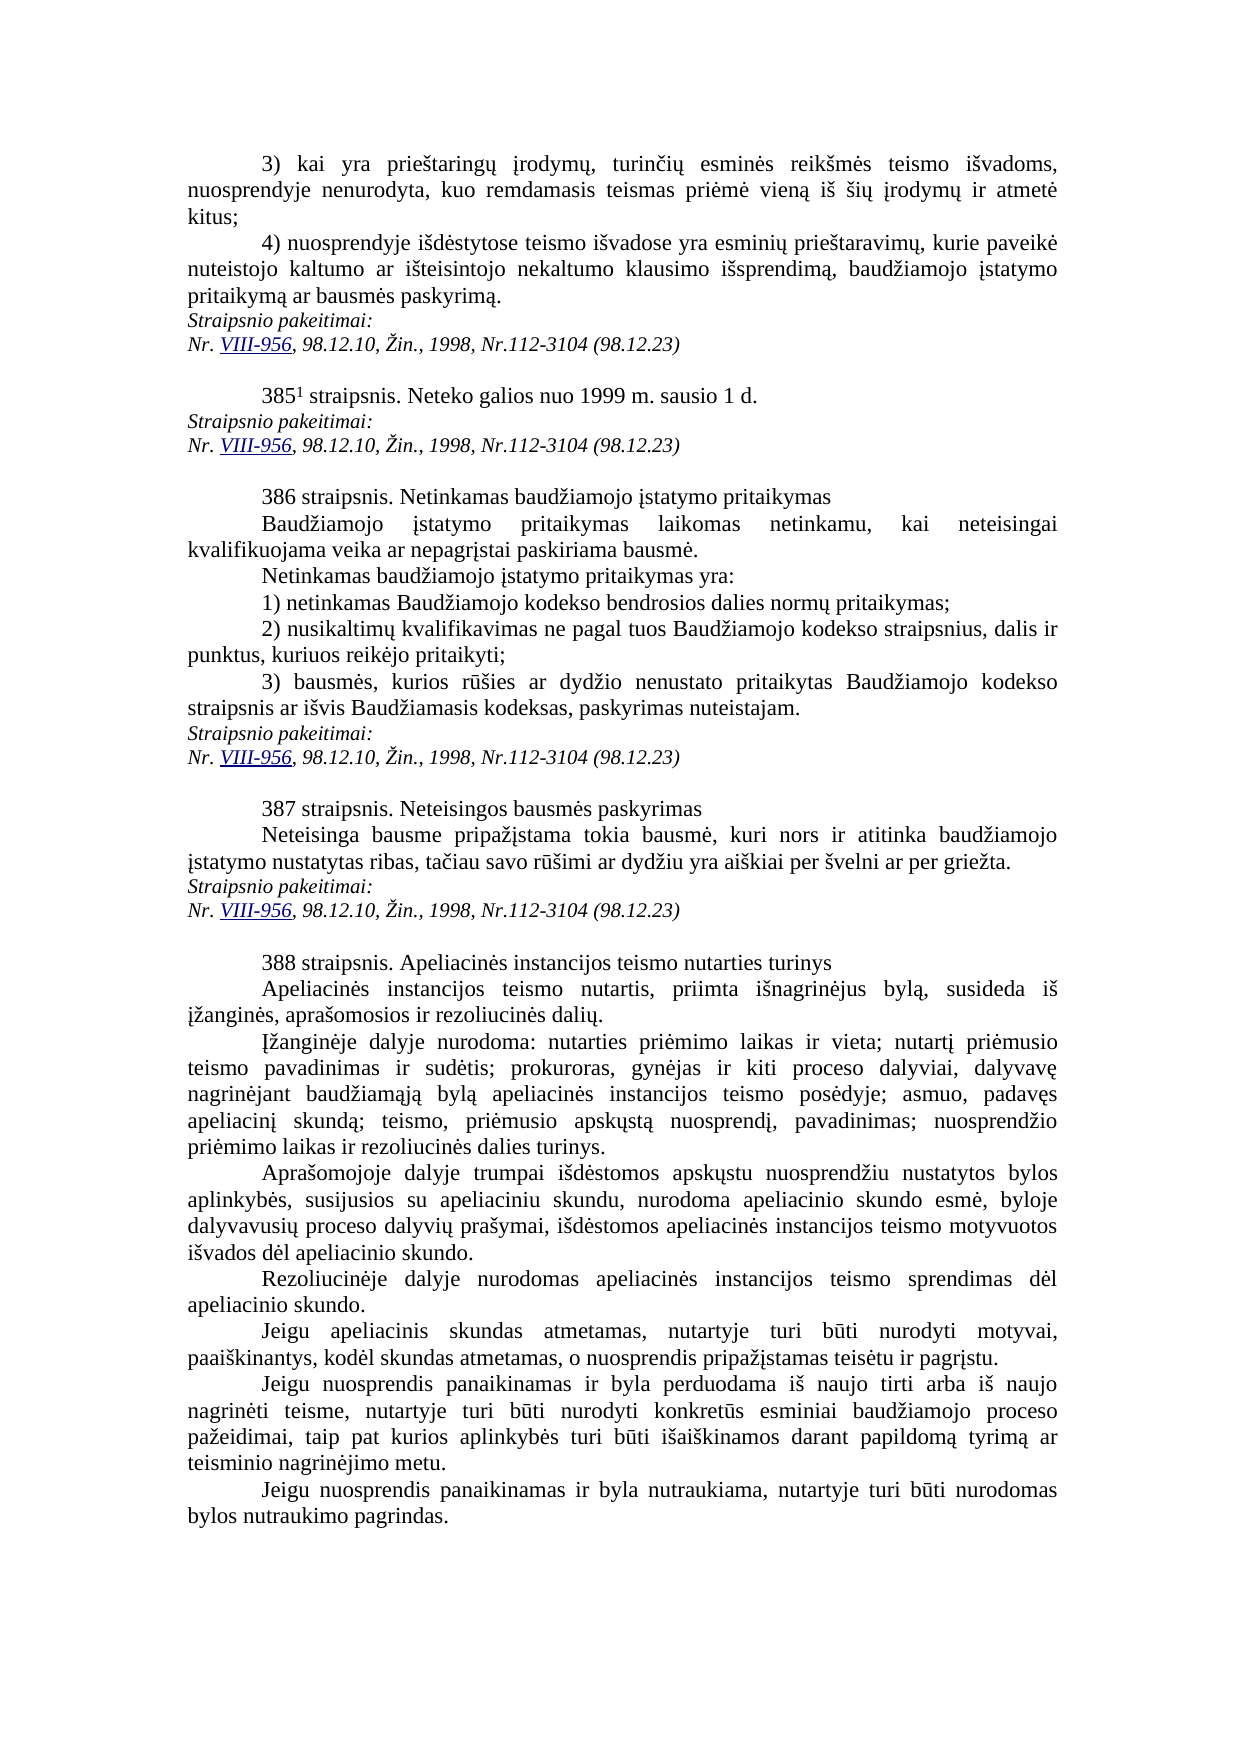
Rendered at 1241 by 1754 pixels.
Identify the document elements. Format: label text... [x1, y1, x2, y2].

text Neteisinga bausme pripažįstama tokia bausmė, kuri nors ir atitinka baudžiamojo įstatymo nustatytas ribas, tačiau savo rūšimi ar dydžiu yra aiškiai per švelni ar per griežta. [187, 821, 1059, 874]
text Nr. VIII-956, 98.12.10, Žin., 1998, Nr.112-3104 (98.12.23) [187, 332, 1059, 356]
text Straipsnio pakeitimai: [187, 874, 1059, 898]
text Jeigu nuosprendis panaikinamas ir byla nutraukiama, nutartyje turi būti nurodomas bylos nutraukimo pagrindas. [187, 1476, 1059, 1528]
text Netinkamas baudžiamojo įstatymo pritaikymas yra: [187, 562, 1059, 589]
text Straipsnio pakeitimai: [187, 308, 1059, 332]
text 3) bausmės, kurios rūšies ar dydžio nenustato pritaikytas Baudžiamojo kodekso straipsnis ar išvis Baudžiamasis kodeksas, paskyrimas nuteistajam. [187, 668, 1059, 721]
text 386 straipsnis. Netinkamas baudžiamojo įstatymo pritaikymas [187, 483, 1059, 510]
text 3) kai yra prieštaringų įrodymų, turinčių esminės reikšmės teismo išvadoms, nuosprendyje nenurodyta, kuo remdamasis teismas priėmė vieną iš šių įrodymų ir atmetė kitus; [187, 150, 1059, 229]
text Jeigu apeliacinis skundas atmetamas, nutartyje turi būti nurodyti motyvai, paaiškinantys, kodėl skundas atmetamas, o nuosprendis pripažįstamas teisėtu ir pagrįstu. [187, 1318, 1059, 1370]
text Nr. VIII-956, 98.12.10, Žin., 1998, Nr.112-3104 (98.12.23) [187, 898, 1059, 922]
text Rezoliucinėje dalyje nurodomas apeliacinės instancijos teismo sprendimas dėl apeliacinio skundo. [187, 1265, 1059, 1318]
text Baudžiamojo įstatymo pritaikymas laikomas netinkamu, kai neteisingai kvalifikuojama veika ar nepagrįstai paskiriama bausmė. [187, 510, 1059, 562]
text 2) nusikaltimų kvalifikavimas ne pagal tuos Baudžiamojo kodekso straipsnius, dalis ir punktus, kuriuos reikėjo pritaikyti; [187, 615, 1059, 668]
text 3851 straipsnis. Neteko galios nuo 1999 m. sausio 1 d. [187, 383, 1059, 409]
text Aprašomojoje dalyje trumpai išdėstomos apskųstu nuosprendžiu nustatytos bylos aplinkybės, susijusios su apeliaciniu skundu, nurodoma apeliacinio skundo esmė, byloje dalyvavusių proceso dalyvių prašymai, išdėstomos apeliacinės instancijos teismo motyvuotos išvados dėl apeliacinio skundo. [187, 1159, 1059, 1265]
text Straipsnio pakeitimai: [187, 409, 1059, 433]
text 1) netinkamas Baudžiamojo kodekso bendrosios dalies normų pritaikymas; [187, 589, 1059, 615]
text Nr. VIII-956, 98.12.10, Žin., 1998, Nr.112-3104 (98.12.23) [187, 433, 1059, 457]
text Nr. VIII-956, 98.12.10, Žin., 1998, Nr.112-3104 (98.12.23) [187, 745, 1059, 769]
text Apeliacinės instancijos teismo nutartis, priimta išnagrinėjus bylą, susideda iš įžanginės, aprašomosios ir rezoliucinės dalių. [187, 975, 1059, 1028]
text Įžanginėje dalyje nurodoma: nutarties priėmimo laikas ir vieta; nutartį priėmusio teismo pavadinimas ir sudėtis; prokuroras, gynėjas ir kiti proceso dalyviai, dalyvavę nagrinėjant baudžiamąją bylą apeliacinės instancijos teismo posėdyje; asmuo, padavęs apeliacinį skundą; teismo, priėmusio apskųstą nuosprendį, pavadinimas; nuosprendžio priėmimo laikas ir rezoliucinės dalies turinys. [187, 1028, 1059, 1159]
text 4) nuosprendyje išdėstytose teismo išvadose yra esminių prieštaravimų, kurie paveikė nuteistojo kaltumo ar išteisintojo nekaltumo klausimo išsprendimą, baudžiamojo įstatymo pritaikymą ar bausmės paskyrimą. [187, 229, 1059, 308]
text 387 straipsnis. Neteisingos bausmės paskyrimas [187, 795, 1059, 821]
text Straipsnio pakeitimai: [187, 721, 1059, 745]
text 388 straipsnis. Apeliacinės instancijos teismo nutarties turinys [187, 949, 1059, 975]
text Jeigu nuosprendis panaikinamas ir byla perduodama iš naujo tirti arba iš naujo nagrinėti teisme, nutartyje turi būti nurodyti konkretūs esminiai baudžiamojo proceso pažeidimai, taip pat kurios aplinkybės turi būti išaiškinamos darant papildomą tyrimą ar teisminio nagrinėjimo metu. [187, 1370, 1059, 1476]
